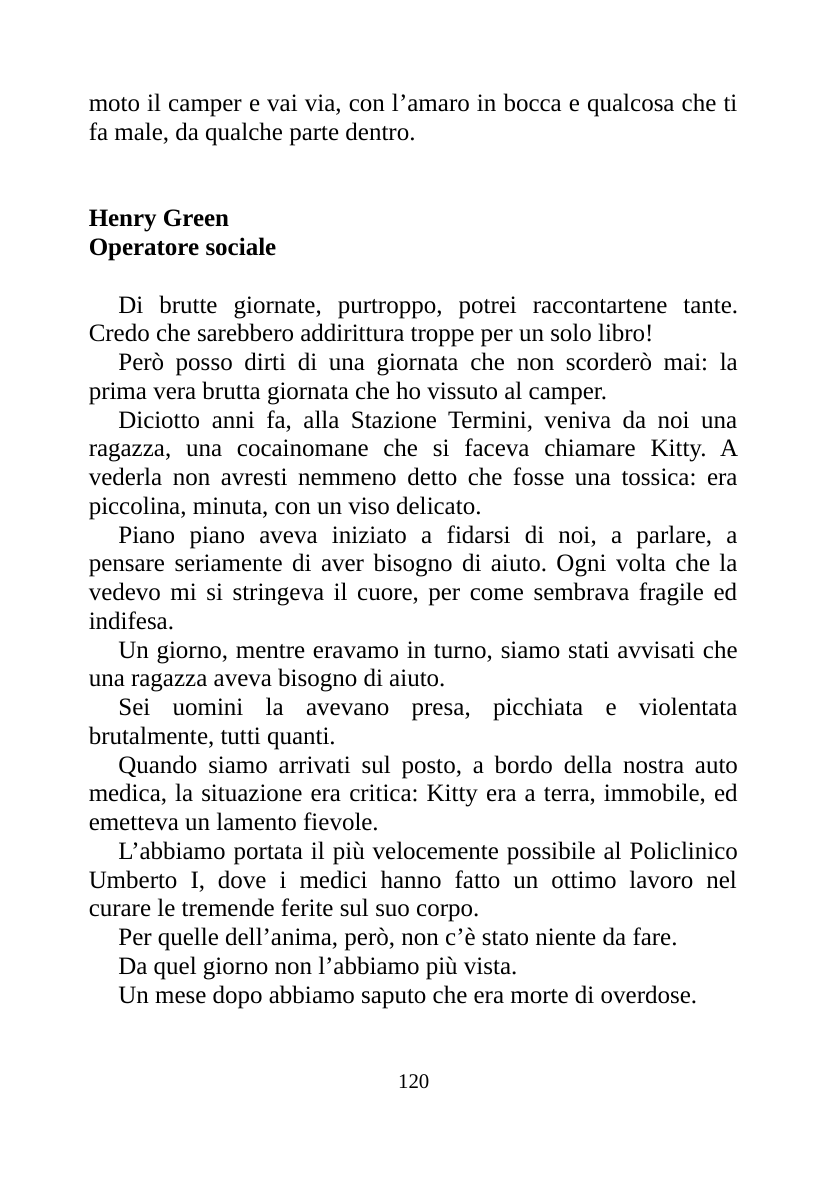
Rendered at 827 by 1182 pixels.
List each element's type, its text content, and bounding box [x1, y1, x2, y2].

text Però posso dirti di una giornata che non scorderò mai: la prima vera brutta giornata che ho vissuto al camper. [88, 347, 738, 405]
subtitle Henry Green [88, 203, 738, 232]
text Diciotto anni fa, alla Stazione Termini, veniva da noi una ragazza, una cocainomane che si faceva chiamare Kitty. A vederla non avresti nemmeno detto che fosse una tossica: era piccolina, minuta, con un viso delicato. [88, 405, 738, 520]
text Un giorno, mentre eravamo in turno, siamo stati avvisati che una ragazza aveva bisogno di aiuto. [88, 635, 738, 692]
text Per quelle dell’anima, però, non c’è stato niente da fare. [88, 922, 738, 951]
text L’abbiamo portata il più velocemente possibile al Policlinico Umberto I, dove i medici hanno fatto un ottimo lavoro nel curare le tremende ferite sul suo corpo. [88, 836, 738, 922]
text Un mese dopo abbiamo saputo che era morte di overdose. [88, 980, 738, 1008]
text Di brutte giornate, purtroppo, potrei raccontartene tante. Credo che sarebbero addirittura troppe per un solo libro! [88, 290, 738, 347]
text Da quel giorno non l’abbiamo più vista. [88, 951, 738, 980]
text Piano piano aveva iniziato a fidarsi di noi, a parlare, a pensare seriamente di aver bisogno di aiuto. Ogni volta che la vedevo mi si stringeva il cuore, per come sembrava fragile ed indifesa. [88, 520, 738, 635]
text Quando siamo arrivati sul posto, a bordo della nostra auto medica, la situazione era critica: Kitty era a terra, immobile, ed emetteva un lamento fievole. [88, 750, 738, 836]
text Sei uomini la avevano presa, picchiata e violentata brutalmente, tutti quanti. [88, 692, 738, 750]
subtitle Operatore sociale [88, 232, 738, 261]
text moto il camper e vai via, con l’amaro in bocca e qualcosa che ti fa male, da qualche parte dentro. [88, 88, 738, 146]
